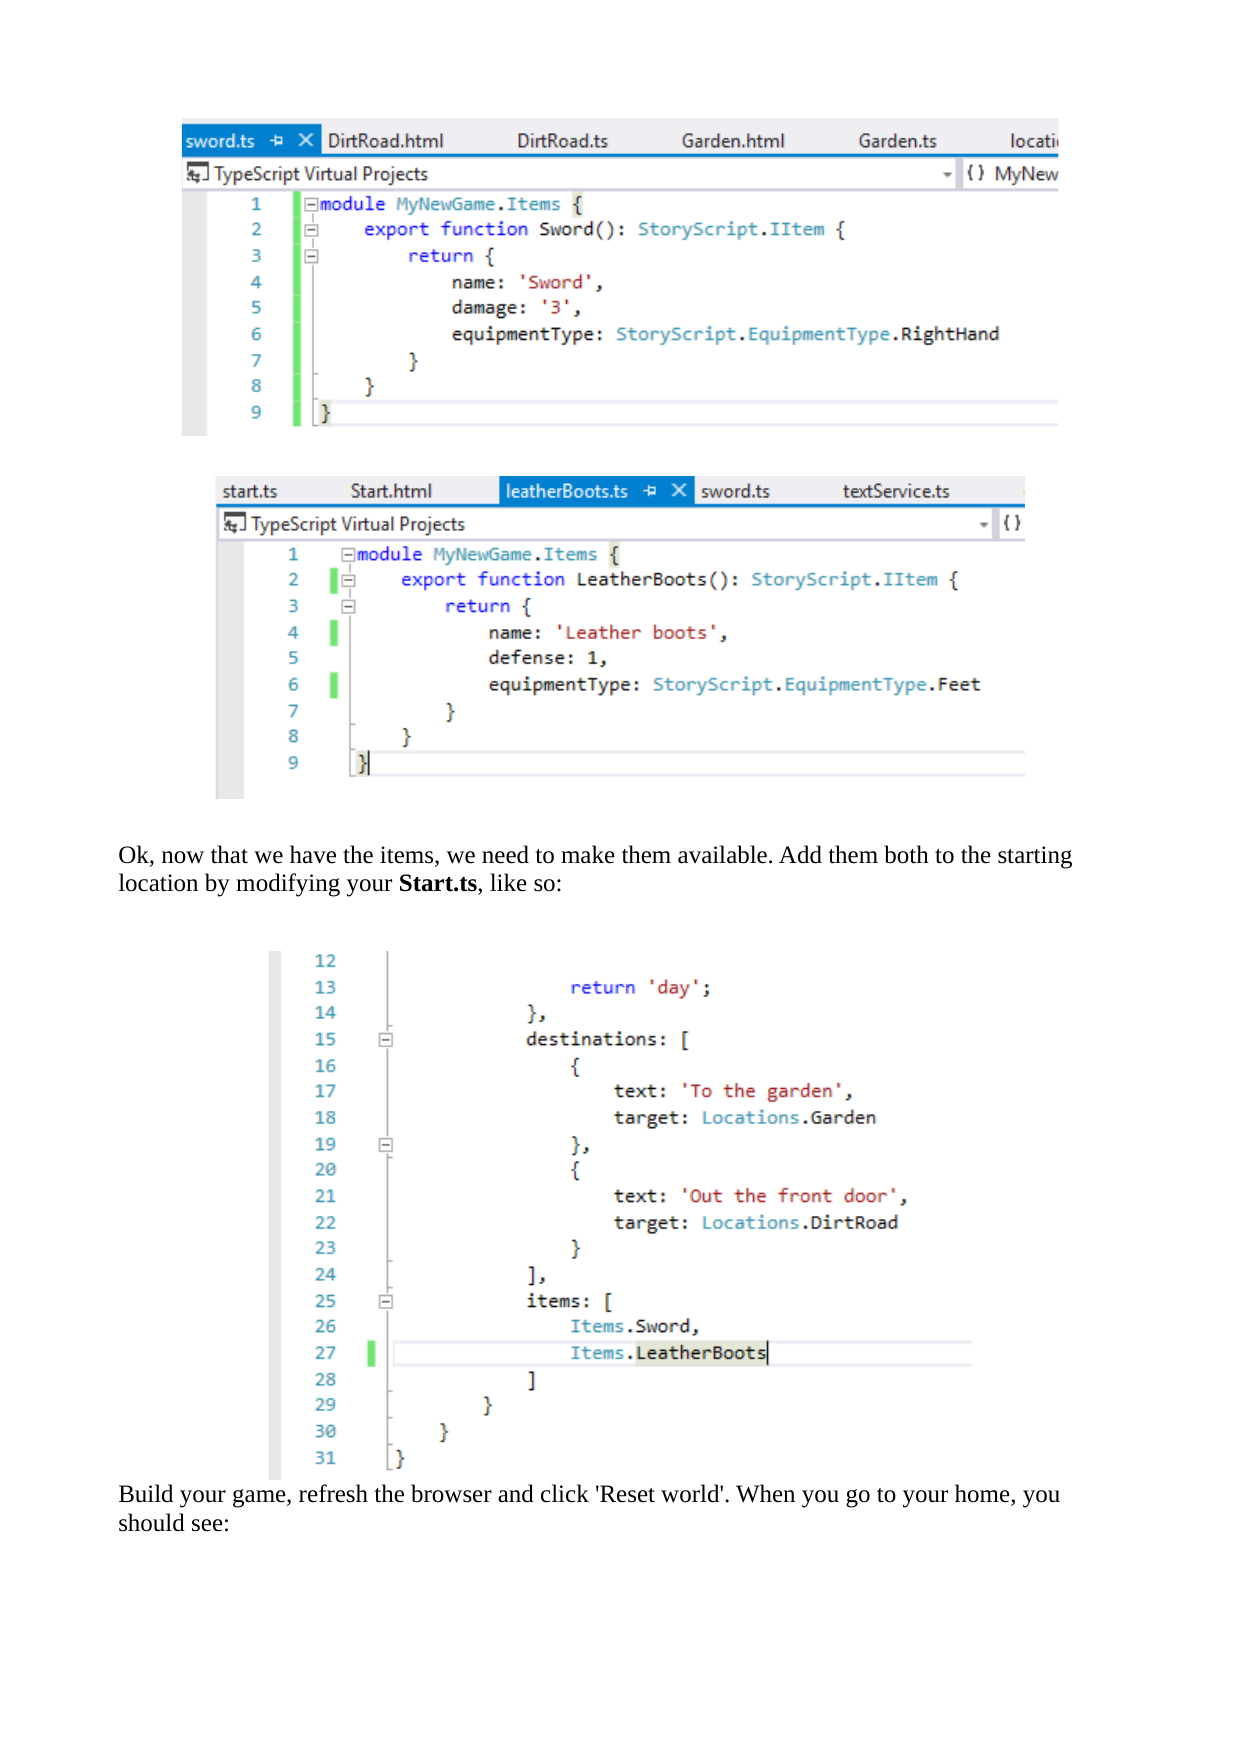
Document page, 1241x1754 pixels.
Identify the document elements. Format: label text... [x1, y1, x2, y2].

text Build your game, refresh the browser and click 'Reset world'. When you go to your home, you should see: [118, 1248, 1122, 1537]
picture [181, 118, 1059, 436]
text Ok, now that we have the items, we need to make them available. Add them both to the starting location by modifying your Start.ts, like so: [118, 840, 1122, 897]
picture [268, 951, 972, 1480]
picture [215, 476, 1025, 799]
